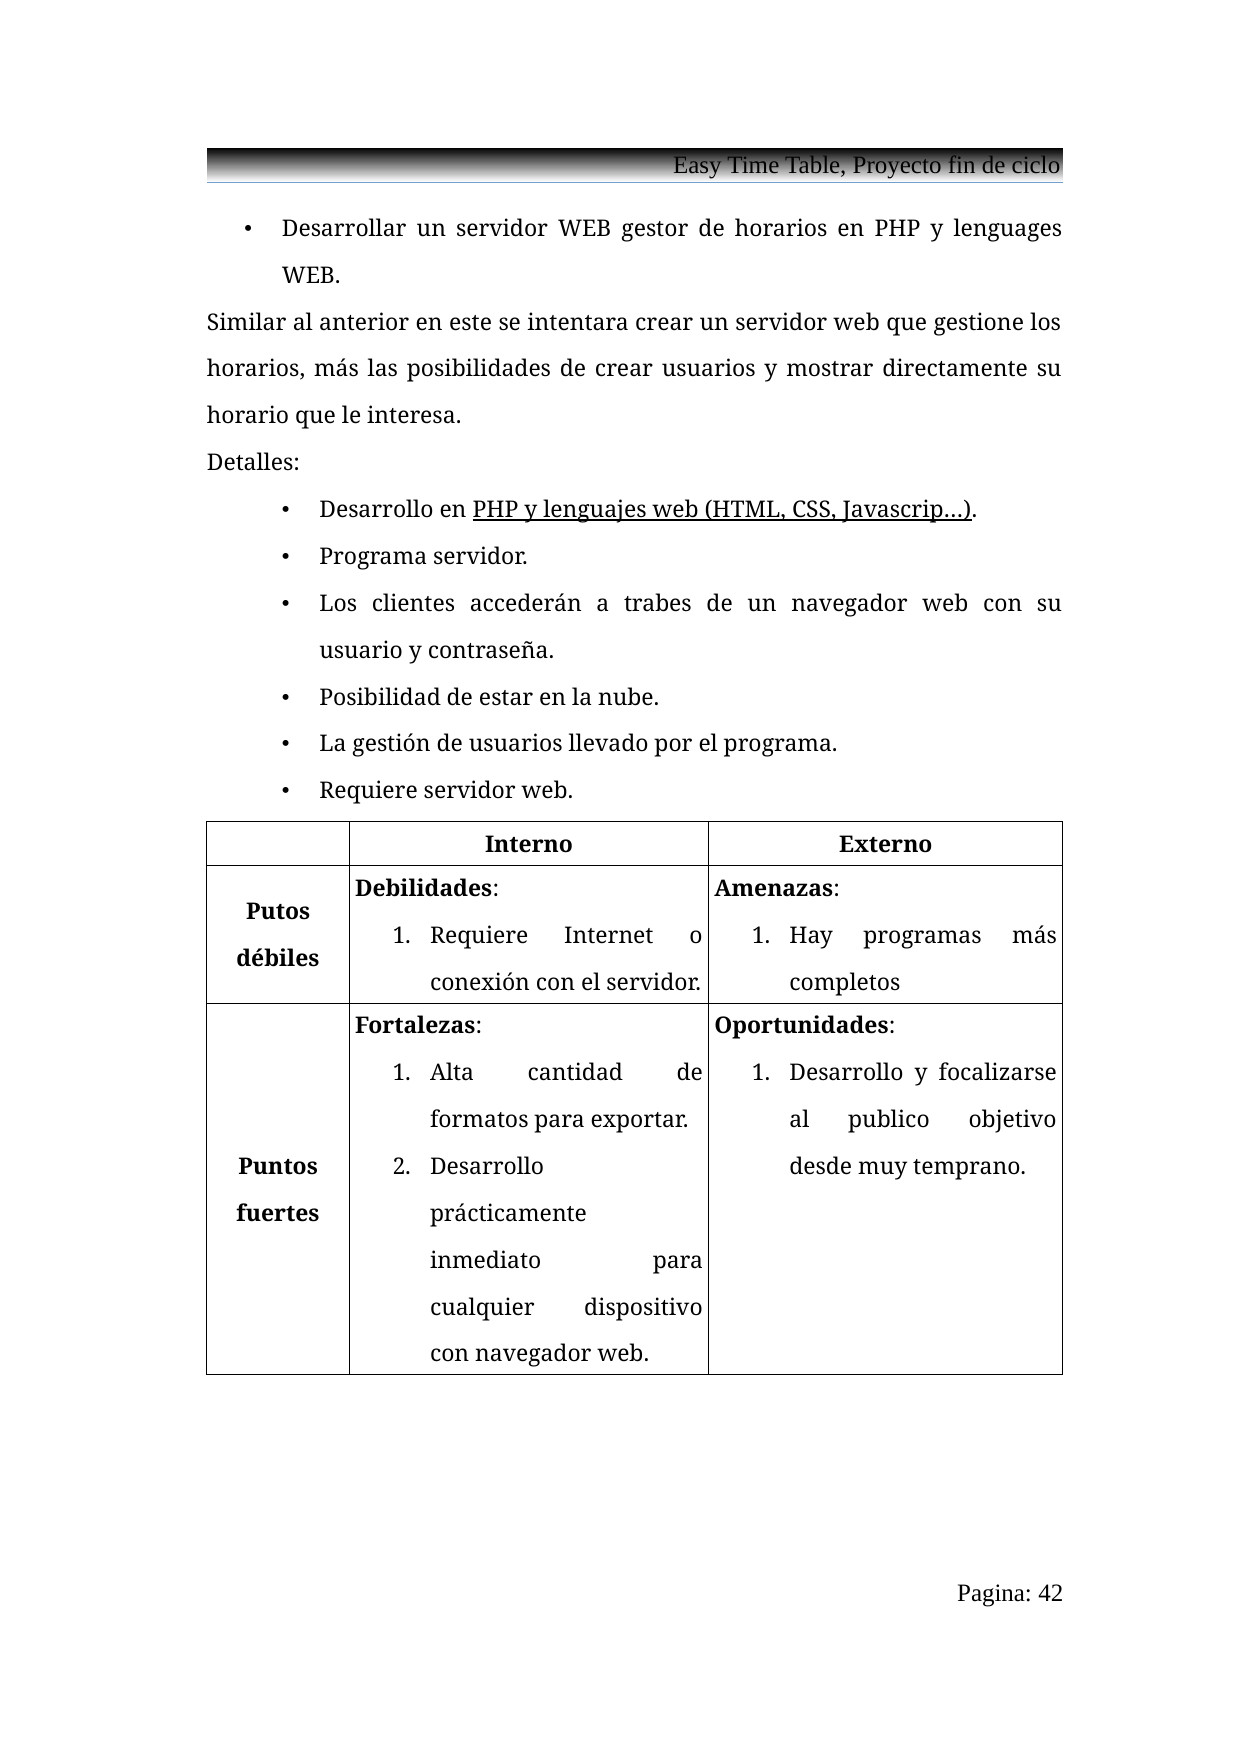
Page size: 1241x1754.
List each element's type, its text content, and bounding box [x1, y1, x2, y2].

list La gestión de usuarios llevado por el programa. [282, 727, 1063, 759]
list Programa servidor. [282, 540, 1063, 571]
text Similar al anterior en este se intentara crear un servidor web que gestione los horarios, más las posibilidades de crear usuarios y mostrar directamente su horario que le interesa. [207, 306, 1063, 431]
list Desarrollar un servidor WEB gestor de horarios en PHP y lenguages WEB. [244, 212, 1063, 290]
text Detalles: [207, 446, 1063, 477]
table_cell Debilidades: Requiere Internet o conexión con el servidor. [350, 866, 708, 1002]
table_header [207, 822, 349, 865]
table_cell Putos débiles [207, 866, 349, 1002]
table_cell Fortalezas: Alta cantidad de formatos para exportar. Desarrollo prácticamente inmediato para cualquier dispositivo con navegador web. [350, 1004, 708, 1374]
table_header Interno [350, 822, 708, 865]
table_header Externo [709, 822, 1062, 865]
list Posibilidad de estar en la nube. [282, 681, 1063, 712]
list Desarrollo en PHP y lenguajes web (HTML, CSS, Javascrip…). [282, 493, 1063, 524]
list Los clientes accederán a trabes de un navegador web con su usuario y contraseña. [282, 587, 1063, 665]
table_cell Oportunidades: Desarrollo y focalizarse al publico objetivo desde muy temprano. [709, 1004, 1062, 1374]
list Requiere servidor web. [282, 774, 1063, 806]
table_cell Puntos fuertes [207, 1004, 349, 1374]
table_cell Amenazas: Hay programas más completos [709, 866, 1062, 1002]
